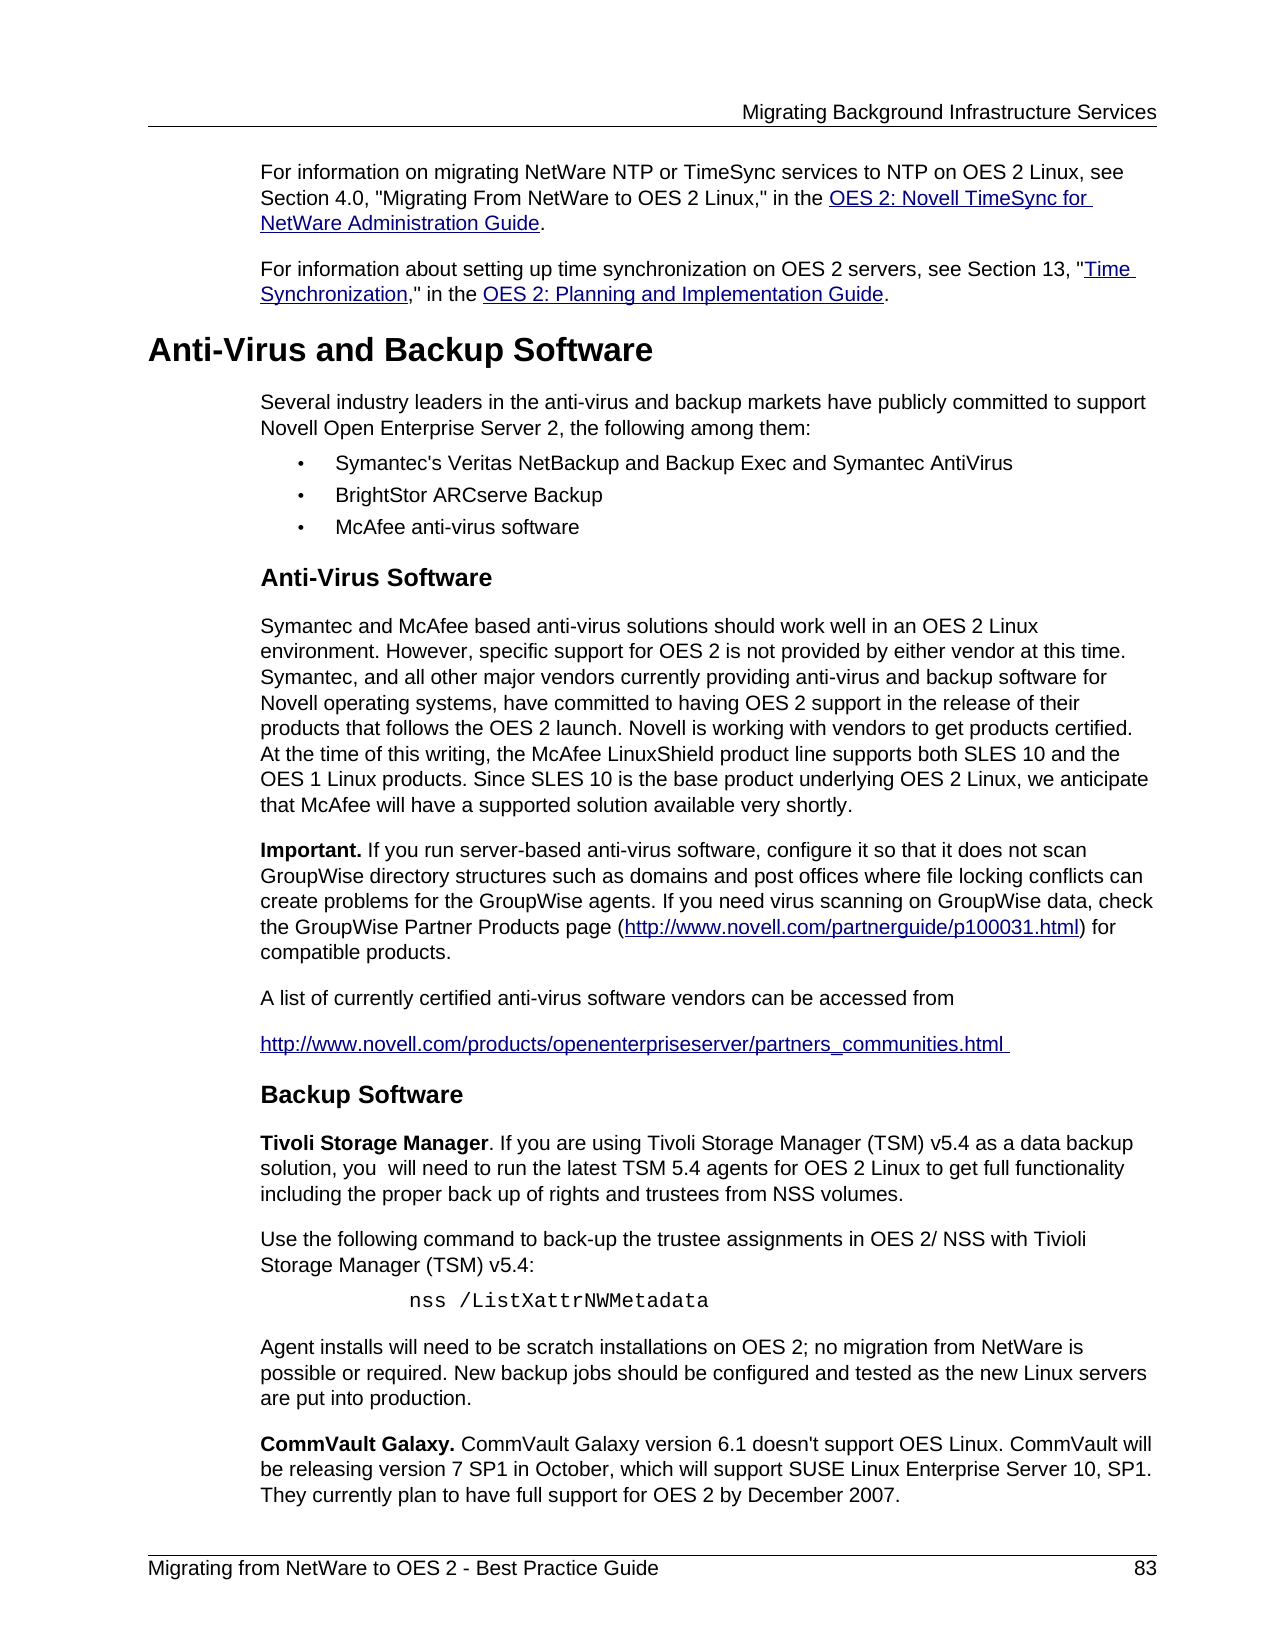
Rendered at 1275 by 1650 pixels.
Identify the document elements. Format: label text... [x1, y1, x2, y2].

text Use the following command to back-up the trustee assignments in OES 2/ NSS with Tivioli Storage Manager (TSM) v5.4: [260, 1228, 1157, 1277]
list BrightStor ARCserve Backup [298, 483, 1157, 507]
text Several industry leaders in the anti-virus and backup markets have publicly committed to support Novell Open Enterprise Server 2, the following among them: [260, 391, 1157, 439]
text Symantec and McAfee based anti-virus solutions should work well in an OES 2 Linux environment. However, specific support for OES 2 is not provided by either vendor at this time. Symantec, and all other major vendors currently providing anti-virus and backup software for Novell operating systems, have committed to having OES 2 support in the release of their products that follows the OES 2 launch. Novell is working with vendors to get products certified. At the time of this writing, the McAfee LinuxShield product line supports both SLES 10 and the OES 1 Linux products. Since SLES 10 is the base product underlying OES 2 Linux, we anticipate that McAfee will have a supported solution available very shortly. [260, 614, 1157, 816]
subtitle Anti-Virus and Backup Software [148, 331, 1157, 368]
text Tivoli Storage Manager. If you are using Tivoli Storage Manager (TSM) v5.4 as a data backup solution, you will need to run the latest TSM 5.4 agents for OES 2 Linux to get full functionality including the proper back up of rights and trustees from NSS volumes. [260, 1131, 1157, 1206]
list McAfee anti-virus software [298, 516, 1157, 539]
text http://www.novell.com/products/openenterpriseserver/partners_communities.html [260, 1032, 1157, 1055]
text Important. If you run server-based anti-virus software, configure it so that it does not scan GroupWise directory structures such as domains and post offices where file locking conflicts can create problems for the GroupWise agents. If you need virus scanning on GroupWise data, check the GroupWise Partner Products page (http://www.novell.com/partnerguide/p100031.html) for compatible products. [260, 839, 1157, 964]
text A list of currently certified anti-virus software vendors can be accessed from [260, 987, 1157, 1010]
subtitle Anti-Virus Software [260, 564, 1157, 592]
text For information about setting up time synchronization on OES 2 servers, see Section 13, "Time Synchronization," in the OES 2: Planning and Implementation Guide. [260, 257, 1157, 306]
text CommVault Galaxy. CommVault Galaxy version 6.1 doesn't support OES Linux. CommVault will be releasing version 7 SP1 in October, which will support SUSE Linux Enterprise Server 10, SP1. They currently plan to have full support for OES 2 by December 2007. [260, 1432, 1157, 1507]
list Symantec's Veritas NetBackup and Backup Exec and Symantec AntiVirus [298, 451, 1157, 474]
subtitle Backup Software [260, 1081, 1157, 1109]
text Agent installs will need to be scratch installations on OES 2; no migration from NetWare is possible or required. New backup jobs should be configured and tested as the new Linux servers are put into production. [260, 1336, 1157, 1410]
text For information on migrating NetWare NTP or TimeSync services to NTP on OES 2 Linux, see Section 4.0, "Migrating From NetWare to OES 2 Linux," in the OES 2: Novell TimeSync for NetWare Administration Guide. [260, 161, 1157, 235]
text nss /ListXattrNWMetadata [335, 1288, 1157, 1313]
